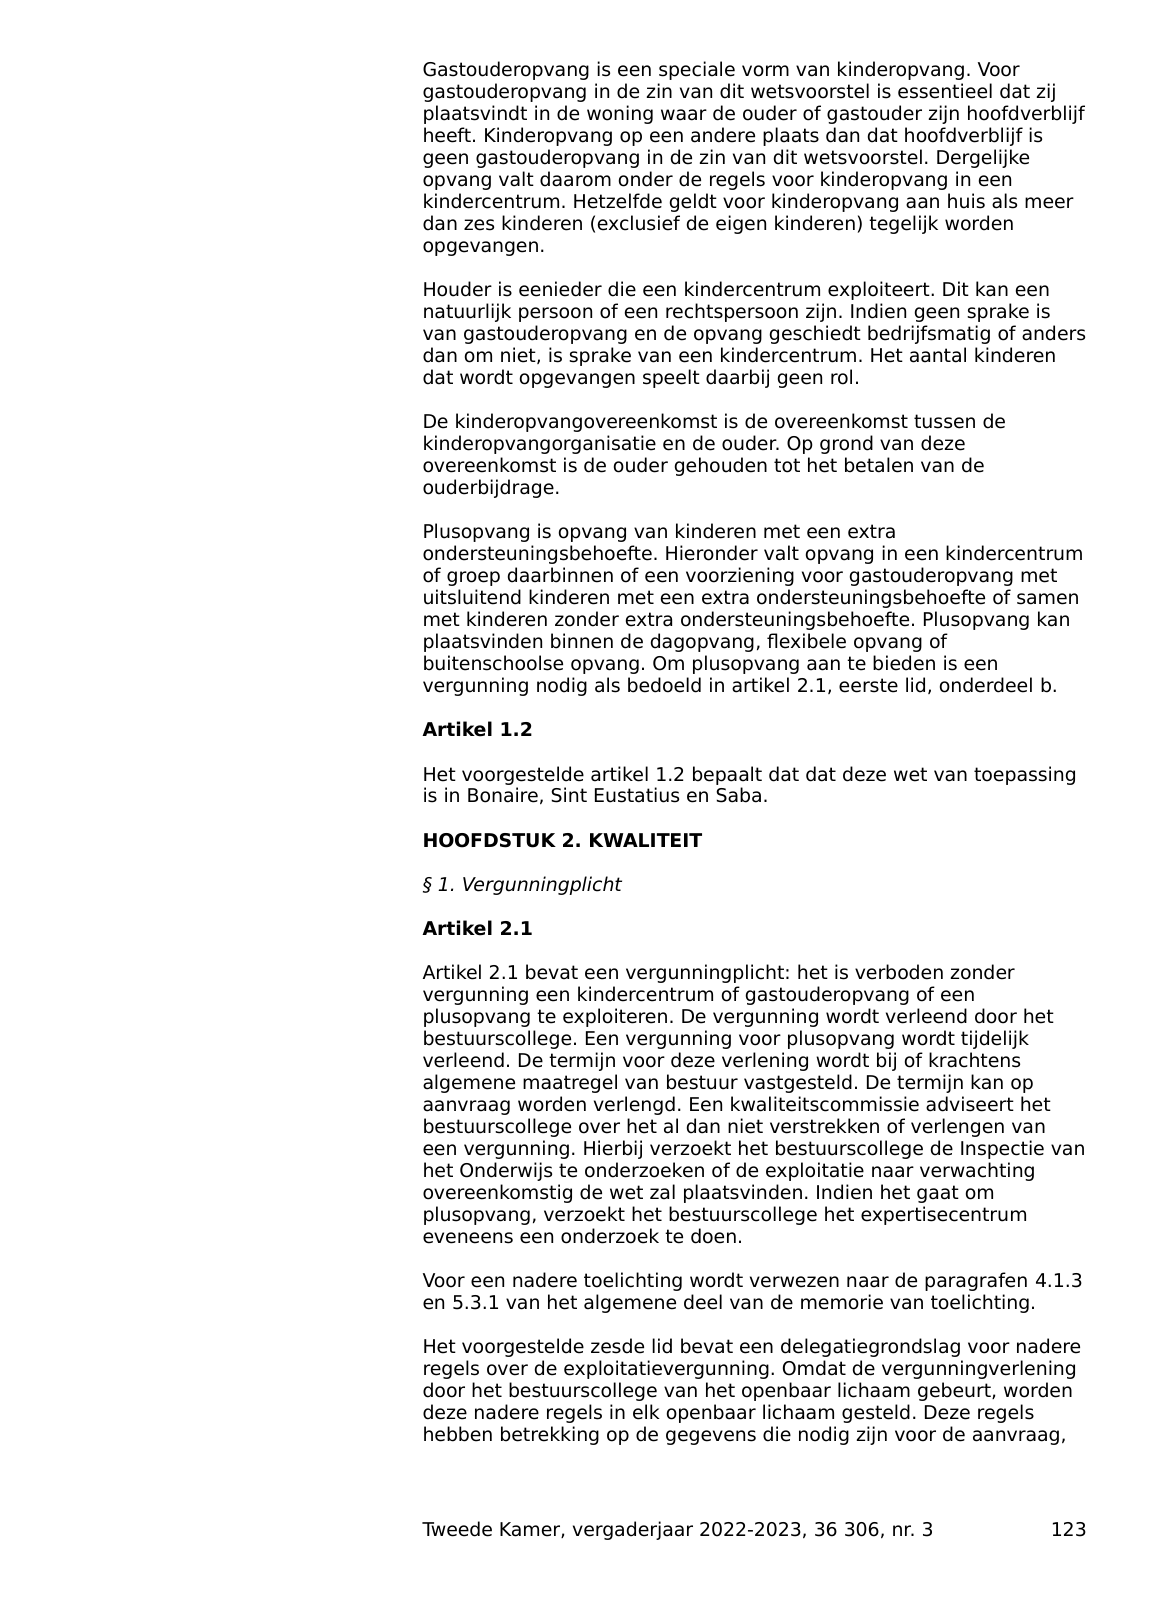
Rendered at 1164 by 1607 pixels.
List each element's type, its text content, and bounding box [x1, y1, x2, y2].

text Het voorgestelde artikel 1.2 bepaalt dat dat deze wet van toepassing is in Bonaire, Sint Eustatius en Saba. [422, 763, 1087, 807]
subtitle § 1. Vergunningplicht [422, 874, 1087, 896]
text De kinderopvangovereenkomst is de overeenkomst tussen de kinderopvangorganisatie en de ouder. Op grond van deze overeenkomst is de ouder gehouden tot het betalen van de ouderbijdrage. [422, 411, 1087, 499]
text Het voorgestelde zesde lid bevat een delegatiegrondslag voor nadere regels over de exploitatievergunning. Omdat de vergunningverlening door het bestuurscollege van het openbaar lichaam gebeurt, worden deze nadere regels in elk openbaar lichaam gesteld. Deze regels hebben betrekking op de gegevens die nodig zijn voor de aanvraag, [422, 1336, 1087, 1446]
subtitle Artikel 2.1 [422, 918, 1087, 940]
text Houder is eenieder die een kindercentrum exploiteert. Dit kan een natuurlijk persoon of een rechtspersoon zijn. Indien geen sprake is van gastouderopvang en de opvang geschiedt bedrijfsmatig of anders dan om niet, is sprake van een kindercentrum. Het aantal kinderen dat wordt opgevangen speelt daarbij geen rol. [422, 279, 1087, 389]
text Artikel 2.1 bevat een vergunningplicht: het is verboden zonder vergunning een kindercentrum of gastouderopvang of een plusopvang te exploiteren. De vergunning wordt verleend door het bestuurscollege. Een vergunning voor plusopvang wordt tijdelijk verleend. De termijn voor deze verlening wordt bij of krachtens algemene maatregel van bestuur vastgesteld. De termijn kan op aanvraag worden verlengd. Een kwaliteitscommissie adviseert het bestuurscollege over het al dan niet verstrekken of verlengen van een vergunning. Hierbij verzoekt het bestuurscollege de Inspectie van het Onderwijs te onderzoeken of de exploitatie naar verwachting overeenkomstig de wet zal plaatsvinden. Indien het gaat om plusopvang, verzoekt het bestuurscollege het expertisecentrum eveneens een onderzoek te doen. [422, 962, 1087, 1248]
text Plusopvang is opvang van kinderen met een extra ondersteuningsbehoefte. Hieronder valt opvang in een kindercentrum of groep daarbinnen of een voorziening voor gastouderopvang met uitsluitend kinderen met een extra ondersteuningsbehoefte of samen met kinderen zonder extra ondersteuningsbehoefte. Plusopvang kan plaatsvinden binnen de dagopvang, flexibele opvang of buitenschoolse opvang. Om plusopvang aan te bieden is een vergunning nodig als bedoeld in artikel 2.1, eerste lid, onderdeel b. [422, 521, 1087, 697]
text Gastouderopvang is een speciale vorm van kinderopvang. Voor gastouderopvang in de zin van dit wetsvoorstel is essentieel dat zij plaatsvindt in de woning waar de ouder of gastouder zijn hoofdverblijf heeft. Kinderopvang op een andere plaats dan dat hoofdverblijf is geen gastouderopvang in de zin van dit wetsvoorstel. Dergelijke opvang valt daarom onder de regels voor kinderopvang in een kindercentrum. Hetzelfde geldt voor kinderopvang aan huis als meer dan zes kinderen (exclusief de eigen kinderen) tegelijk worden opgevangen. [422, 59, 1087, 257]
subtitle Artikel 1.2 [422, 719, 1087, 741]
text Voor een nadere toelichting wordt verwezen naar de paragrafen 4.1.3 en 5.3.1 van het algemene deel van de memorie van toelichting. [422, 1270, 1087, 1314]
subtitle HOOFDSTUK 2. KWALITEIT [422, 829, 1087, 852]
